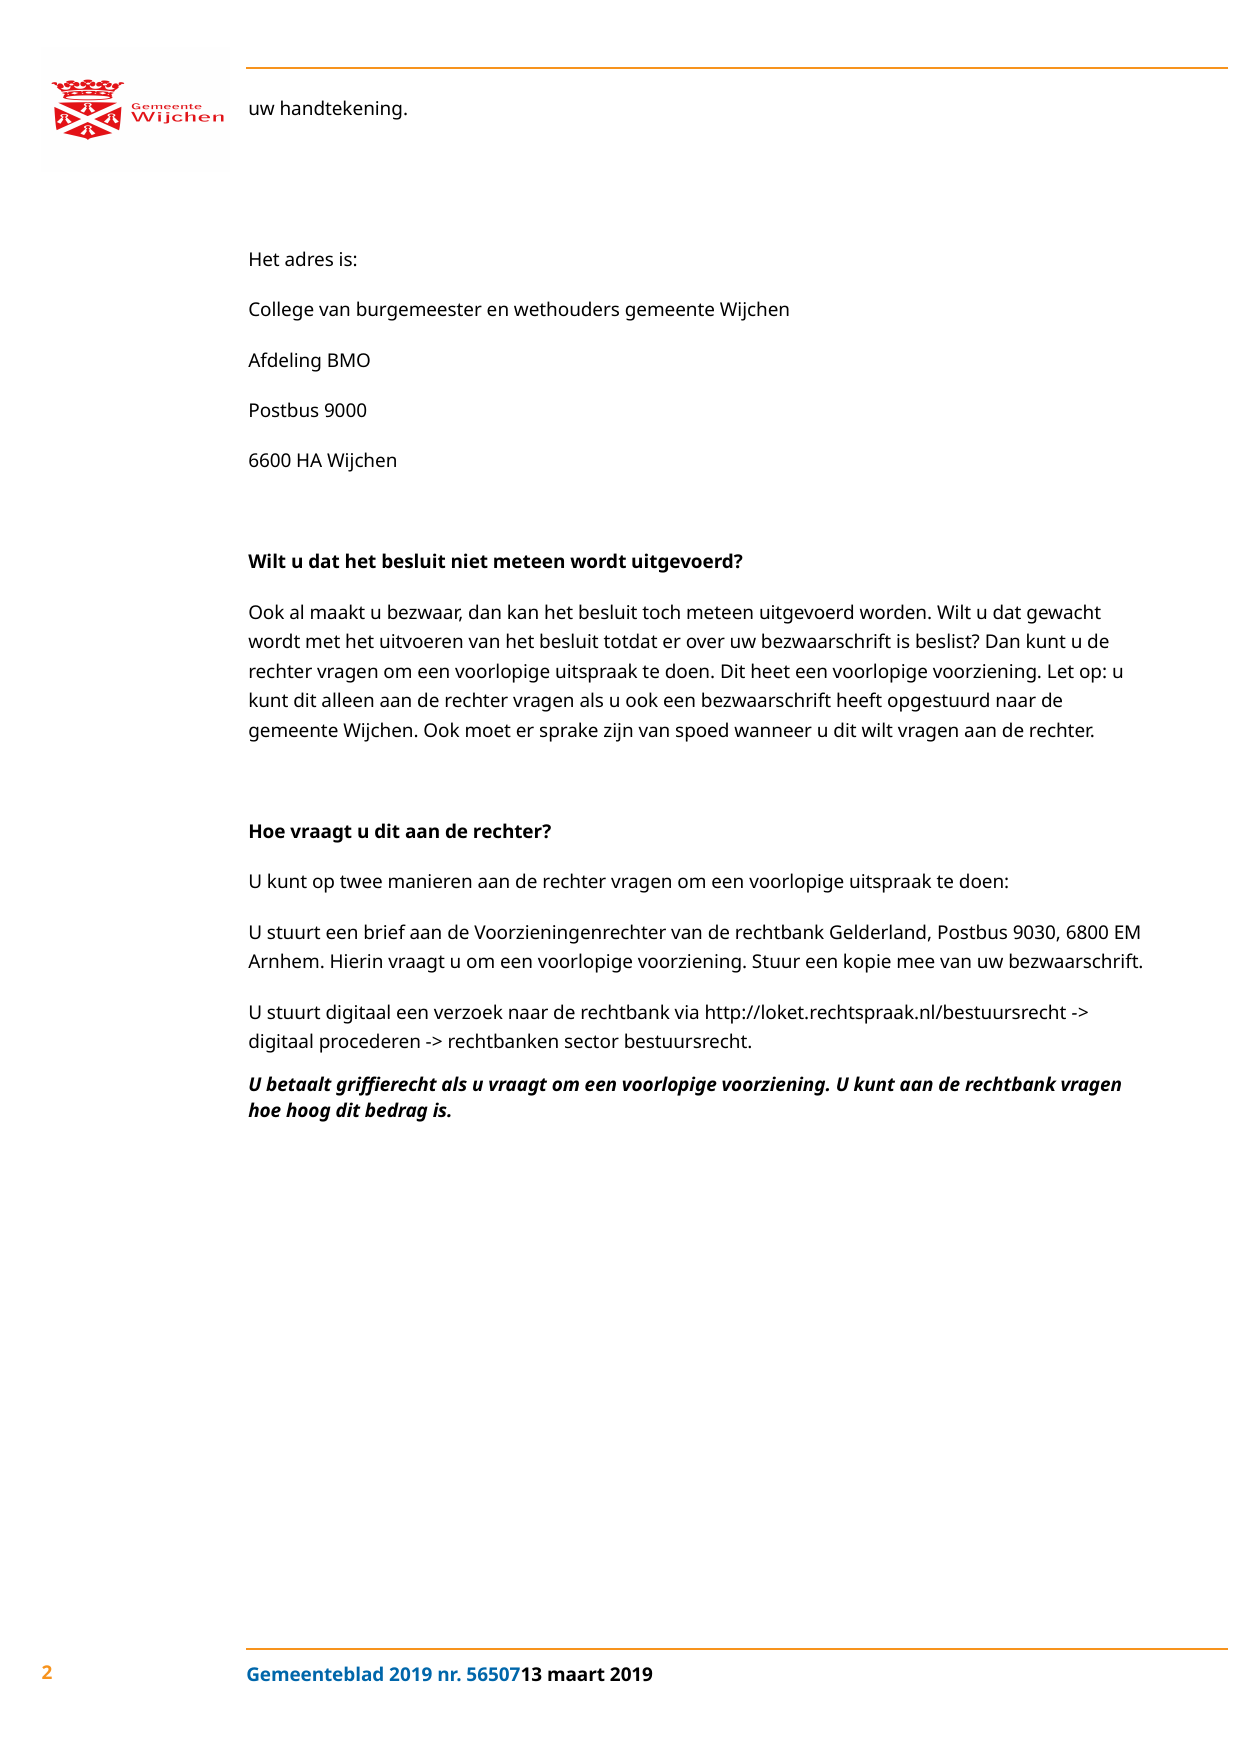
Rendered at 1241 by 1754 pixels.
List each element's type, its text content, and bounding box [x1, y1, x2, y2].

text 6600 HA Wijchen [248, 448, 1152, 473]
text Postbus 9000 [248, 397, 1152, 423]
text Wilt u dat het besluit niet meteen wordt uitgevoerd? [248, 548, 1152, 574]
text U stuurt een brief aan de Voorzieningenrechter van de rechtbank Gelderland, Postbus 9030, 6800 EM Arnhem. Hierin vraagt u om een voorlopige voorziening. Stuur een kopie mee van uw bezwaarschrift. [248, 919, 1152, 974]
text Afdeling BMO [248, 347, 1152, 373]
text uw handtekening. [248, 95, 1152, 121]
text U stuurt digitaal een verzoek naar de rechtbank via http://loket.rechtspraak.nl/bestuursrecht -> digitaal procederen -> rechtbanken sector bestuursrecht. [248, 999, 1152, 1054]
text U betaalt griffierecht als u vraagt om een voorlopige voorziening. U kunt aan de rechtbank vragen hoe hoog dit bedrag is. [248, 1072, 1152, 1123]
text College van burgemeester en wethouders gemeente Wijchen [248, 296, 1152, 322]
text Ook al maakt u bezwaar, dan kan het besluit toch meteen uitgevoerd worden. Wilt u dat gewacht wordt met het uitvoeren van het besluit totdat er over uw bezwaarschrift is beslist? Dan kunt u de rechter vragen om een voorlopige uitspraak te doen. Dit heet een voorlopige voorziening. Let op: u kunt dit alleen aan de rechter vragen als u ook een bezwaarschrift heeft opgestuurd naar de gemeente Wijchen. Ook moet er sprake zijn van spoed wanneer u dit wilt vragen aan de rechter. [248, 599, 1152, 743]
text Hoe vraagt u dit aan de rechter? [248, 818, 1152, 844]
text U kunt op twee manieren aan de rechter vragen om een voorlopige uitspraak te doen: [248, 868, 1152, 894]
picture [41, 47, 231, 172]
text Het adres is: [248, 246, 1152, 272]
